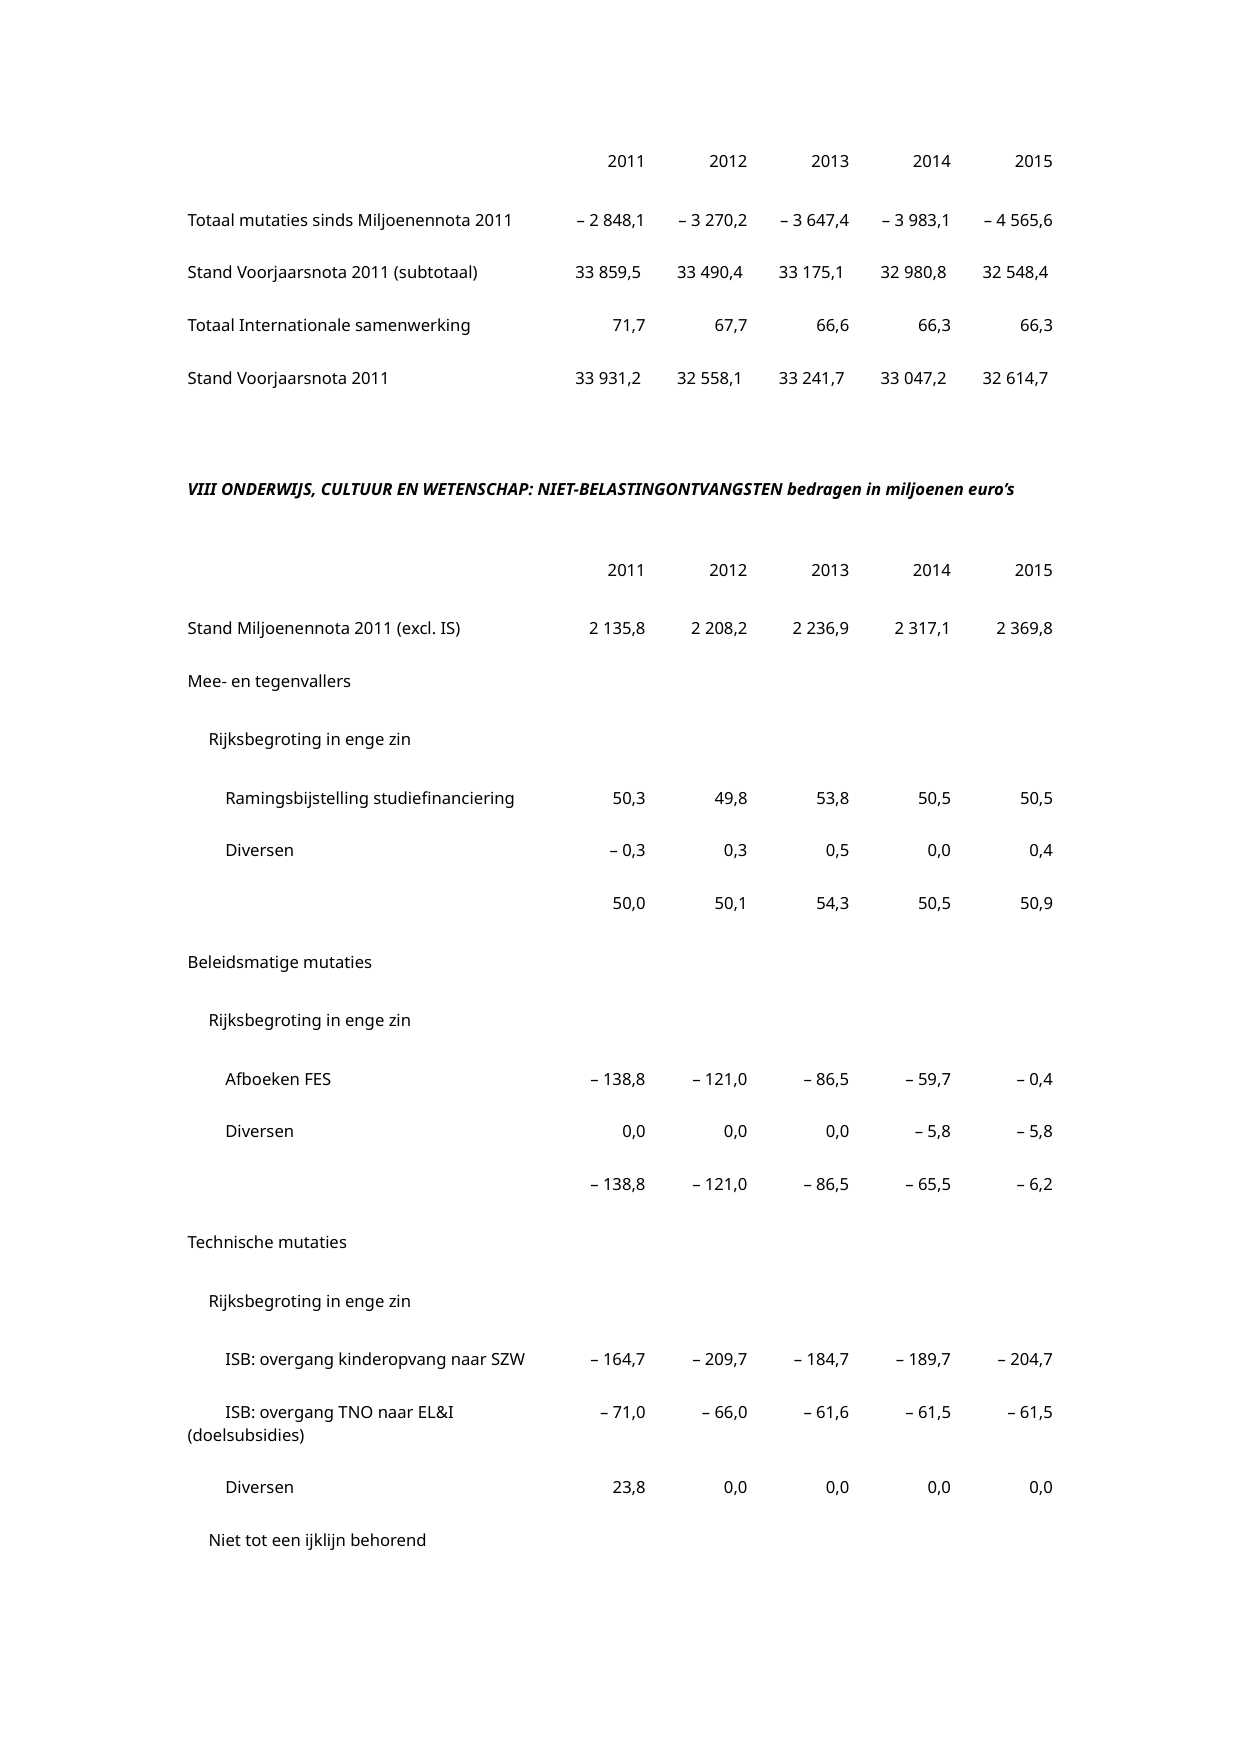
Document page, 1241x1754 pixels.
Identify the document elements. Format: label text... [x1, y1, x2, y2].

table_cell 49,8 [645, 786, 747, 839]
table_cell 2 236,9 [747, 617, 849, 669]
table_cell 53,8 [747, 786, 849, 839]
table_cell 0,0 [951, 1476, 1053, 1529]
table_header 2011 [544, 150, 645, 208]
table_cell 2 208,2 [645, 617, 747, 669]
table_cell Rijksbegroting in enge zin [188, 1009, 544, 1067]
table_header [188, 558, 544, 617]
table_cell ISB: overgang TNO naar EL&I (doelsubsidies) [188, 1401, 544, 1476]
table_cell – 61,6 [747, 1401, 849, 1476]
table_cell 50,1 [645, 892, 747, 950]
table_cell 71,7 [544, 314, 645, 367]
table_cell [544, 728, 645, 786]
table_cell – 164,7 [544, 1348, 645, 1401]
table_cell ISB: overgang kinderopvang naar SZW [188, 1348, 544, 1401]
table_cell 66,6 [747, 314, 849, 367]
table_header 2013 [747, 558, 849, 617]
table_cell [645, 1231, 747, 1289]
table_cell – 3 983,1 [849, 209, 951, 261]
table_cell – 66,0 [645, 1401, 747, 1476]
table_cell – 86,5 [747, 1173, 849, 1231]
table_cell 33 047,2 [849, 367, 951, 419]
table_cell Totaal Internationale samenwerking [188, 314, 544, 367]
table_cell [951, 728, 1053, 786]
table_cell [645, 1529, 747, 1587]
text VIII ONDERWIJS, CULTUUR EN WETENSCHAP: NIET-BELASTINGONTVANGSTEN bedragen in miljoenen euro’s [187, 478, 1053, 500]
table_cell – 3 647,4 [747, 209, 849, 261]
table_cell [747, 1529, 849, 1587]
table_cell Stand Miljoenennota 2011 (excl. IS) [188, 617, 544, 669]
table_cell 50,5 [849, 892, 951, 950]
table_cell – 209,7 [645, 1348, 747, 1401]
table_cell – 61,5 [951, 1401, 1053, 1476]
table_cell Stand Voorjaarsnota 2011 [188, 367, 544, 419]
table_cell Totaal mutaties sinds Miljoenennota 2011 [188, 209, 544, 261]
table_cell 0,3 [645, 839, 747, 892]
table_header 2012 [645, 150, 747, 208]
table_cell [645, 1289, 747, 1348]
table_cell Technische mutaties [188, 1231, 544, 1289]
table_cell – 138,8 [544, 1173, 645, 1231]
table_cell [951, 1289, 1053, 1348]
table_cell – 5,8 [849, 1120, 951, 1172]
table_cell [951, 1009, 1053, 1067]
table_cell 54,3 [747, 892, 849, 950]
table_cell 0,0 [645, 1120, 747, 1172]
table_cell – 6,2 [951, 1173, 1053, 1231]
table_cell [544, 670, 645, 728]
table_cell [747, 1289, 849, 1348]
table_header 2014 [849, 558, 951, 617]
table_cell [645, 670, 747, 728]
table_cell [188, 1173, 544, 1231]
table_cell [951, 950, 1053, 1009]
table_cell – 189,7 [849, 1348, 951, 1401]
table_cell [544, 1529, 645, 1587]
table_cell 50,3 [544, 786, 645, 839]
table_cell 33 859,5 [544, 261, 645, 314]
table_cell 66,3 [951, 314, 1053, 367]
table_cell 66,3 [849, 314, 951, 367]
table_cell – 121,0 [645, 1067, 747, 1120]
table_cell [747, 1231, 849, 1289]
table_cell – 121,0 [645, 1173, 747, 1231]
table_cell [544, 1231, 645, 1289]
table_cell – 0,3 [544, 839, 645, 892]
table_cell 32 980,8 [849, 261, 951, 314]
table_cell 0,0 [747, 1120, 849, 1172]
table_cell 0,5 [747, 839, 849, 892]
table_cell [747, 950, 849, 1009]
table_cell [849, 1231, 951, 1289]
table_cell – 86,5 [747, 1067, 849, 1120]
table_cell Diversen [188, 1476, 544, 1529]
table_cell – 59,7 [849, 1067, 951, 1120]
table_cell 23,8 [544, 1476, 645, 1529]
table_header 2013 [747, 150, 849, 208]
table_cell Afboeken FES [188, 1067, 544, 1120]
table_cell [951, 1529, 1053, 1587]
table_cell 33 931,2 [544, 367, 645, 419]
table_cell [747, 670, 849, 728]
table_cell Rijksbegroting in enge zin [188, 1289, 544, 1348]
table_cell – 61,5 [849, 1401, 951, 1476]
table_cell 2 369,8 [951, 617, 1053, 669]
table_cell [951, 1231, 1053, 1289]
table_cell [849, 1529, 951, 1587]
table_cell [747, 728, 849, 786]
table_cell Diversen [188, 1120, 544, 1172]
table_cell – 65,5 [849, 1173, 951, 1231]
table_cell 0,4 [951, 839, 1053, 892]
table_cell – 3 270,2 [645, 209, 747, 261]
table_cell [849, 728, 951, 786]
table_cell [849, 1289, 951, 1348]
table_cell [645, 1009, 747, 1067]
table_header [188, 150, 544, 208]
table_cell Ramingsbijstelling studiefinanciering [188, 786, 544, 839]
table_cell – 184,7 [747, 1348, 849, 1401]
table_cell [747, 1009, 849, 1067]
table_cell 0,0 [747, 1476, 849, 1529]
table_header 2012 [645, 558, 747, 617]
table_cell 33 490,4 [645, 261, 747, 314]
table_cell – 5,8 [951, 1120, 1053, 1172]
table_cell 0,0 [645, 1476, 747, 1529]
table_cell [849, 1009, 951, 1067]
table_cell 50,5 [849, 786, 951, 839]
table_cell Beleidsmatige mutaties [188, 950, 544, 1009]
table_header 2015 [951, 558, 1053, 617]
table_cell 32 614,7 [951, 367, 1053, 419]
table_cell 0,0 [544, 1120, 645, 1172]
table_cell [849, 670, 951, 728]
table_cell [645, 950, 747, 1009]
table_cell 2 317,1 [849, 617, 951, 669]
table_cell – 0,4 [951, 1067, 1053, 1120]
table_cell 67,7 [645, 314, 747, 367]
table_cell [544, 1009, 645, 1067]
table_cell Diversen [188, 839, 544, 892]
table_cell – 2 848,1 [544, 209, 645, 261]
table_cell [951, 670, 1053, 728]
table_cell [645, 728, 747, 786]
table_cell – 204,7 [951, 1348, 1053, 1401]
table_cell 0,0 [849, 1476, 951, 1529]
table_cell 32 548,4 [951, 261, 1053, 314]
table_cell – 138,8 [544, 1067, 645, 1120]
table_header 2014 [849, 150, 951, 208]
table_cell 50,0 [544, 892, 645, 950]
table_cell Stand Voorjaarsnota 2011 (subtotaal) [188, 261, 544, 314]
table_cell 50,9 [951, 892, 1053, 950]
table_cell 33 175,1 [747, 261, 849, 314]
table_cell [544, 950, 645, 1009]
table_cell Mee- en tegenvallers [188, 670, 544, 728]
table_cell Rijksbegroting in enge zin [188, 728, 544, 786]
table_cell 0,0 [849, 839, 951, 892]
table_cell [188, 892, 544, 950]
table_cell – 4 565,6 [951, 209, 1053, 261]
table_cell Niet tot een ijklijn behorend [188, 1529, 544, 1587]
table_cell 32 558,1 [645, 367, 747, 419]
table_cell – 71,0 [544, 1401, 645, 1476]
table_cell 33 241,7 [747, 367, 849, 419]
table_cell 50,5 [951, 786, 1053, 839]
table_header 2011 [544, 558, 645, 617]
table_cell [849, 950, 951, 1009]
table_cell 2 135,8 [544, 617, 645, 669]
table_header 2015 [951, 150, 1053, 208]
table_cell [544, 1289, 645, 1348]
